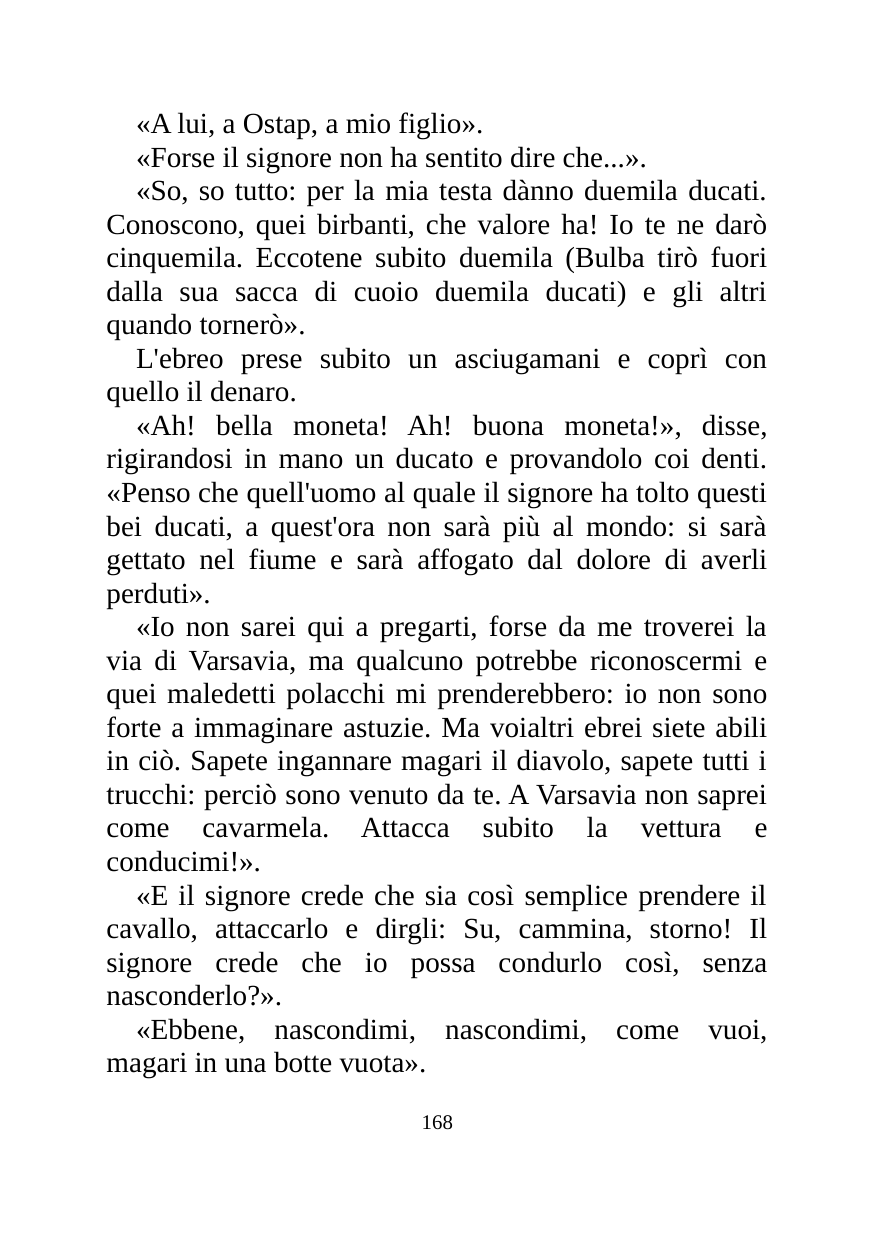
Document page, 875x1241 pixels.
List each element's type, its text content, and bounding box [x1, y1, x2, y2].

text «Io non sarei qui a pregarti, forse da me troverei la via di Varsavia, ma qualcuno potrebbe riconoscermi e quei maledetti polacchi mi prenderebbero: io non sono forte a immaginare astuzie. Ma voialtri ebrei siete abili in ciò. Sapete ingannare magari il diavolo, sapete tutti i trucchi: perciò sono venuto da te. A Varsavia non saprei come cavarmela. Attacca subito la vettura e conducimi!». [106, 609, 768, 878]
text L'ebreo prese subito un asciugamani e coprì con quello il denaro. [106, 341, 768, 408]
text «Ah! bella moneta! Ah! buona moneta!», disse, rigirandosi in mano un ducato e provandolo coi denti. «Penso che quell'uomo al quale il signore ha tolto questi bei ducati, a quest'ora non sarà più al mondo: si sarà gettato nel fiume e sarà affogato dal dolore di averli perduti». [106, 408, 768, 609]
text «Ebbene, nascondimi, nascondimi, come vuoi, magari in una botte vuota». [106, 1012, 768, 1079]
text «Forse il signore non ha sentito dire che...». [106, 140, 768, 173]
text «E il signore crede che sia così semplice prendere il cavallo, attaccarlo e dirgli: Su, cammina, storno! Il signore crede che io possa condurlo così, senza nasconderlo?». [106, 878, 768, 1012]
text «A lui, a Ostap, a mio figlio». [106, 106, 768, 140]
text «So, so tutto: per la mia testa dànno duemila ducati. Conoscono, quei birbanti, che valore ha! Io te ne darò cinquemila. Eccotene subito duemila (Bulba tirò fuori dalla sua sacca di cuoio duemila ducati) e gli altri quando tornerò». [106, 173, 768, 341]
